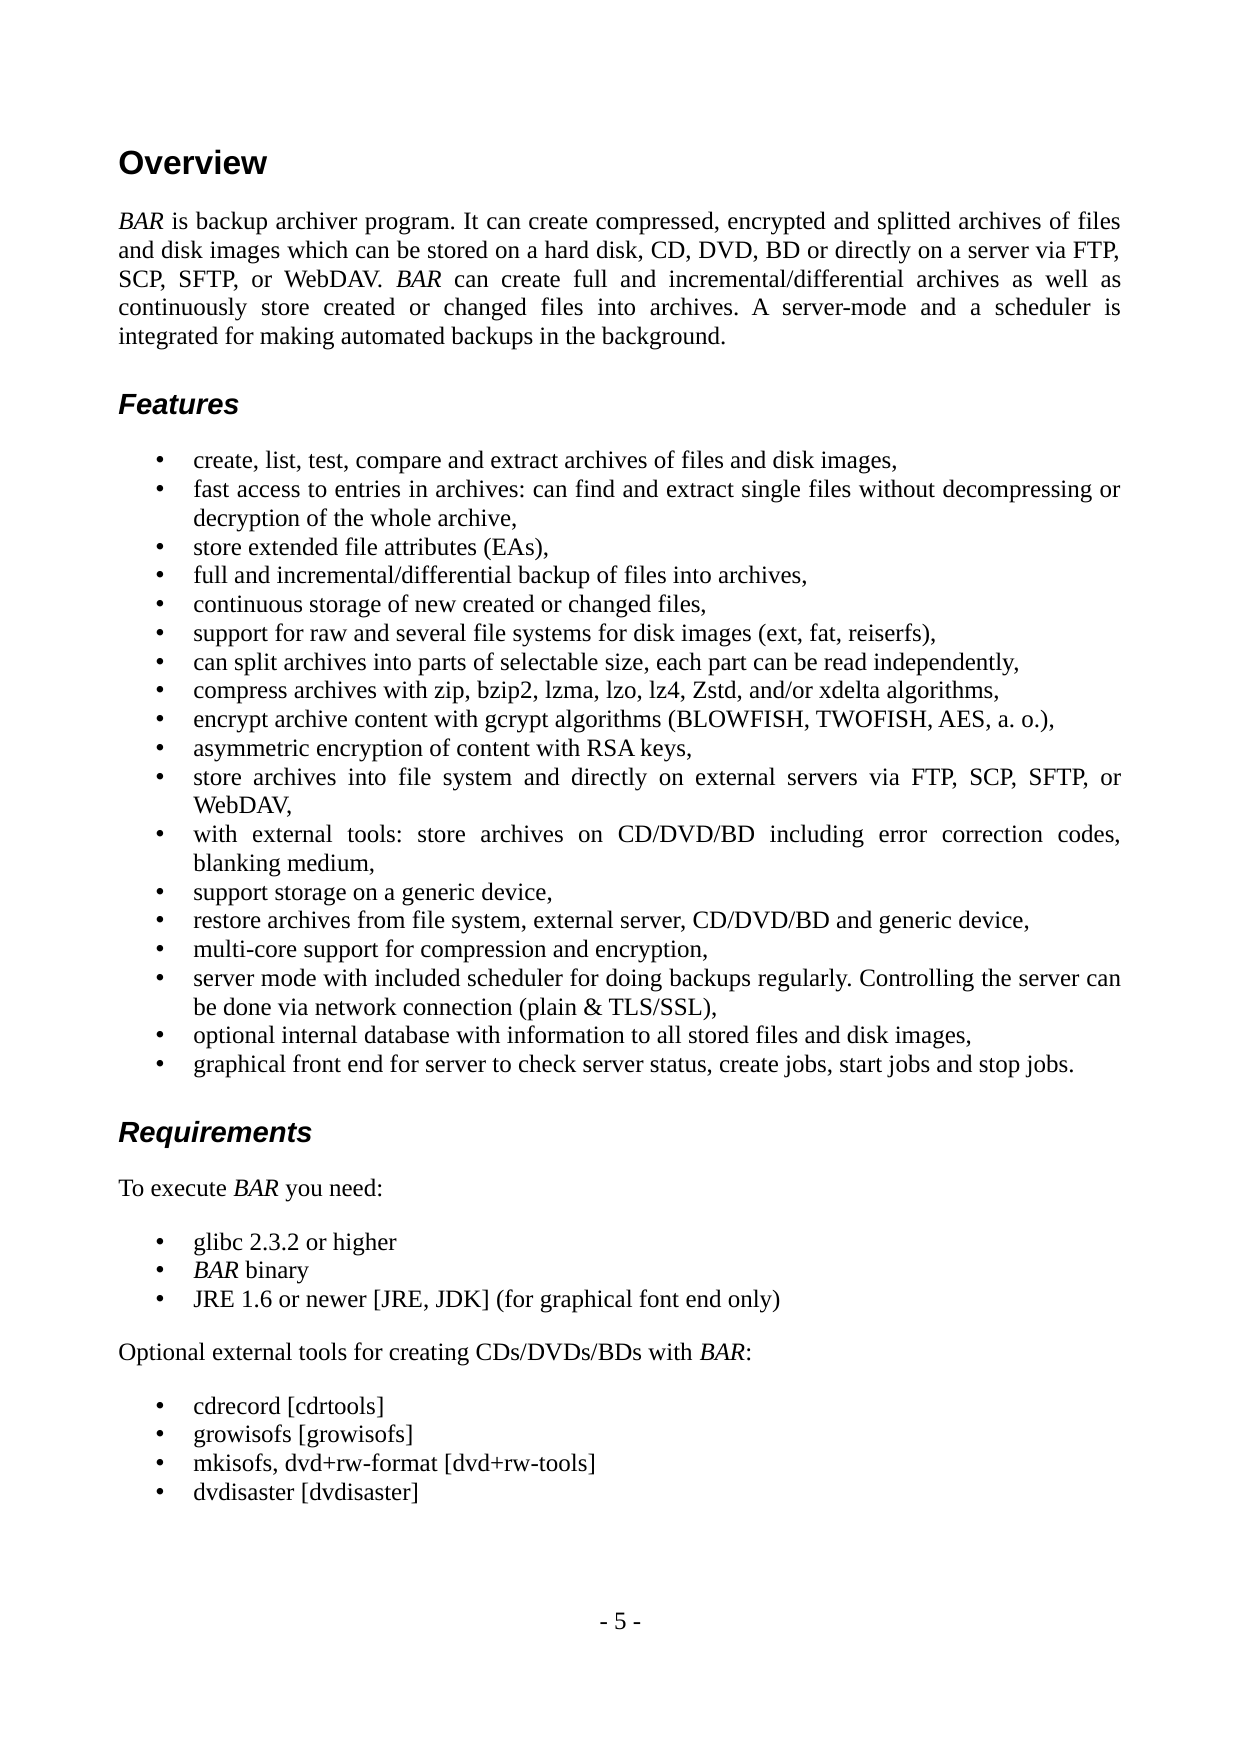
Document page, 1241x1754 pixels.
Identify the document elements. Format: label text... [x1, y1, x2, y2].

list BAR binary [156, 1256, 1122, 1284]
list with external tools: store archives on CD/DVD/BD including error correction codes, blanking medium, [156, 819, 1122, 877]
list dvdisaster [dvdisaster] [156, 1477, 1122, 1506]
text To execute BAR you need: [118, 1173, 1122, 1202]
list create, list, test, compare and extract archives of files and disk images, [156, 446, 1122, 474]
list restore archives from file system, external server, CD/DVD/BD and generic device, [156, 906, 1122, 934]
subtitle Overview [118, 143, 1122, 182]
list asymmetric encryption of content with RSA keys, [156, 733, 1122, 762]
list store extended file attributes (EAs), [156, 532, 1122, 561]
list fast access to entries in archives: can find and extract single files without decompressing or decryption of the whole archive, [156, 474, 1122, 532]
list support for raw and several file systems for disk images (ext, fat, reiserfs), [156, 618, 1122, 647]
list compress archives with zip, bzip2, lzma, lzo, lz4, Zstd, and/or xdelta algorithms, [156, 676, 1122, 704]
list optional internal database with information to all stored files and disk images, [156, 1021, 1122, 1049]
text BAR is backup archiver program. It can create compressed, encrypted and splitted archives of files and disk images which can be stored on a hard disk, CD, DVD, BD or directly on a server via FTP, SCP, SFTP, or WebDAV. BAR can create full and incremental/differential archives as well as continuously store created or changed files into archives. A server-mode and a scheduler is integrated for making automated backups in the background. [118, 206, 1122, 350]
text Optional external tools for creating CDs/DVDs/BDs with BAR: [118, 1337, 1122, 1366]
list glibc 2.3.2 or higher [156, 1227, 1122, 1256]
list growisofs [growisofs] [156, 1419, 1122, 1448]
list mkisofs, dvd+rw-format [dvd+rw-tools] [156, 1448, 1122, 1477]
list server mode with included scheduler for doing backups regularly. Controlling the server can be done via network connection (plain & TLS/SSL), [156, 963, 1122, 1021]
list encrypt archive content with gcrypt algorithms (BLOWFISH, TWOFISH, AES, a. o.), [156, 704, 1122, 733]
subtitle Requirements [118, 1116, 1122, 1149]
subtitle Features [118, 387, 1122, 421]
list continuous storage of new created or changed files, [156, 589, 1122, 618]
list graphical front end for server to check server status, create jobs, start jobs and stop jobs. [156, 1049, 1122, 1078]
list multi-core support for compression and encryption, [156, 934, 1122, 963]
list full and incremental/differential backup of files into archives, [156, 561, 1122, 589]
list can split archives into parts of selectable size, each part can be read independently, [156, 647, 1122, 676]
list support storage on a generic device, [156, 877, 1122, 906]
list store archives into file system and directly on external servers via FTP, SCP, SFTP, or WebDAV, [156, 762, 1122, 819]
list JRE 1.6 or newer [JRE, JDK] (for graphical font end only) [156, 1284, 1122, 1313]
list cdrecord [cdrtools] [156, 1391, 1122, 1419]
